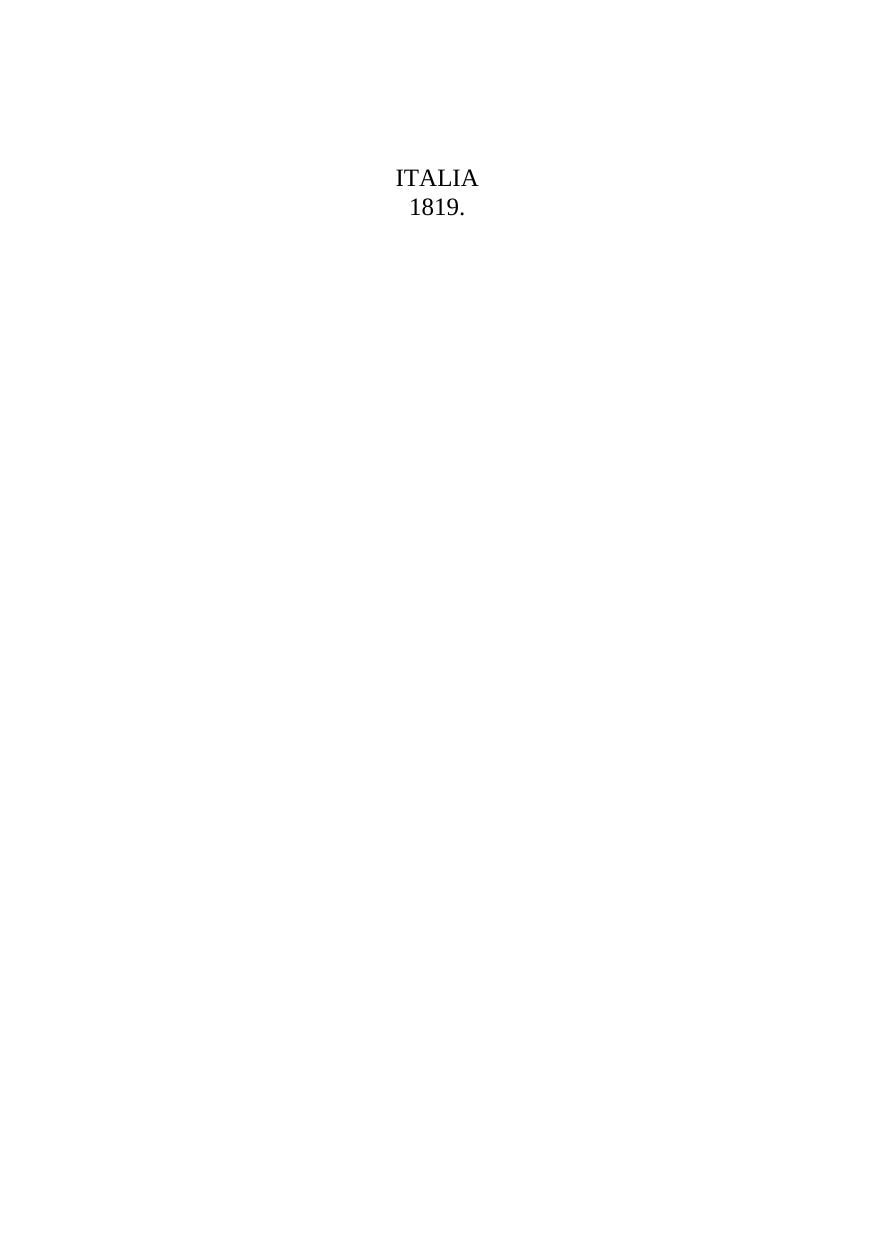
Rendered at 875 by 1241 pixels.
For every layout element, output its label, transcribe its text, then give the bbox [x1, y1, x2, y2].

text ITALIA [106, 163, 768, 192]
text 1819. [106, 192, 768, 221]
